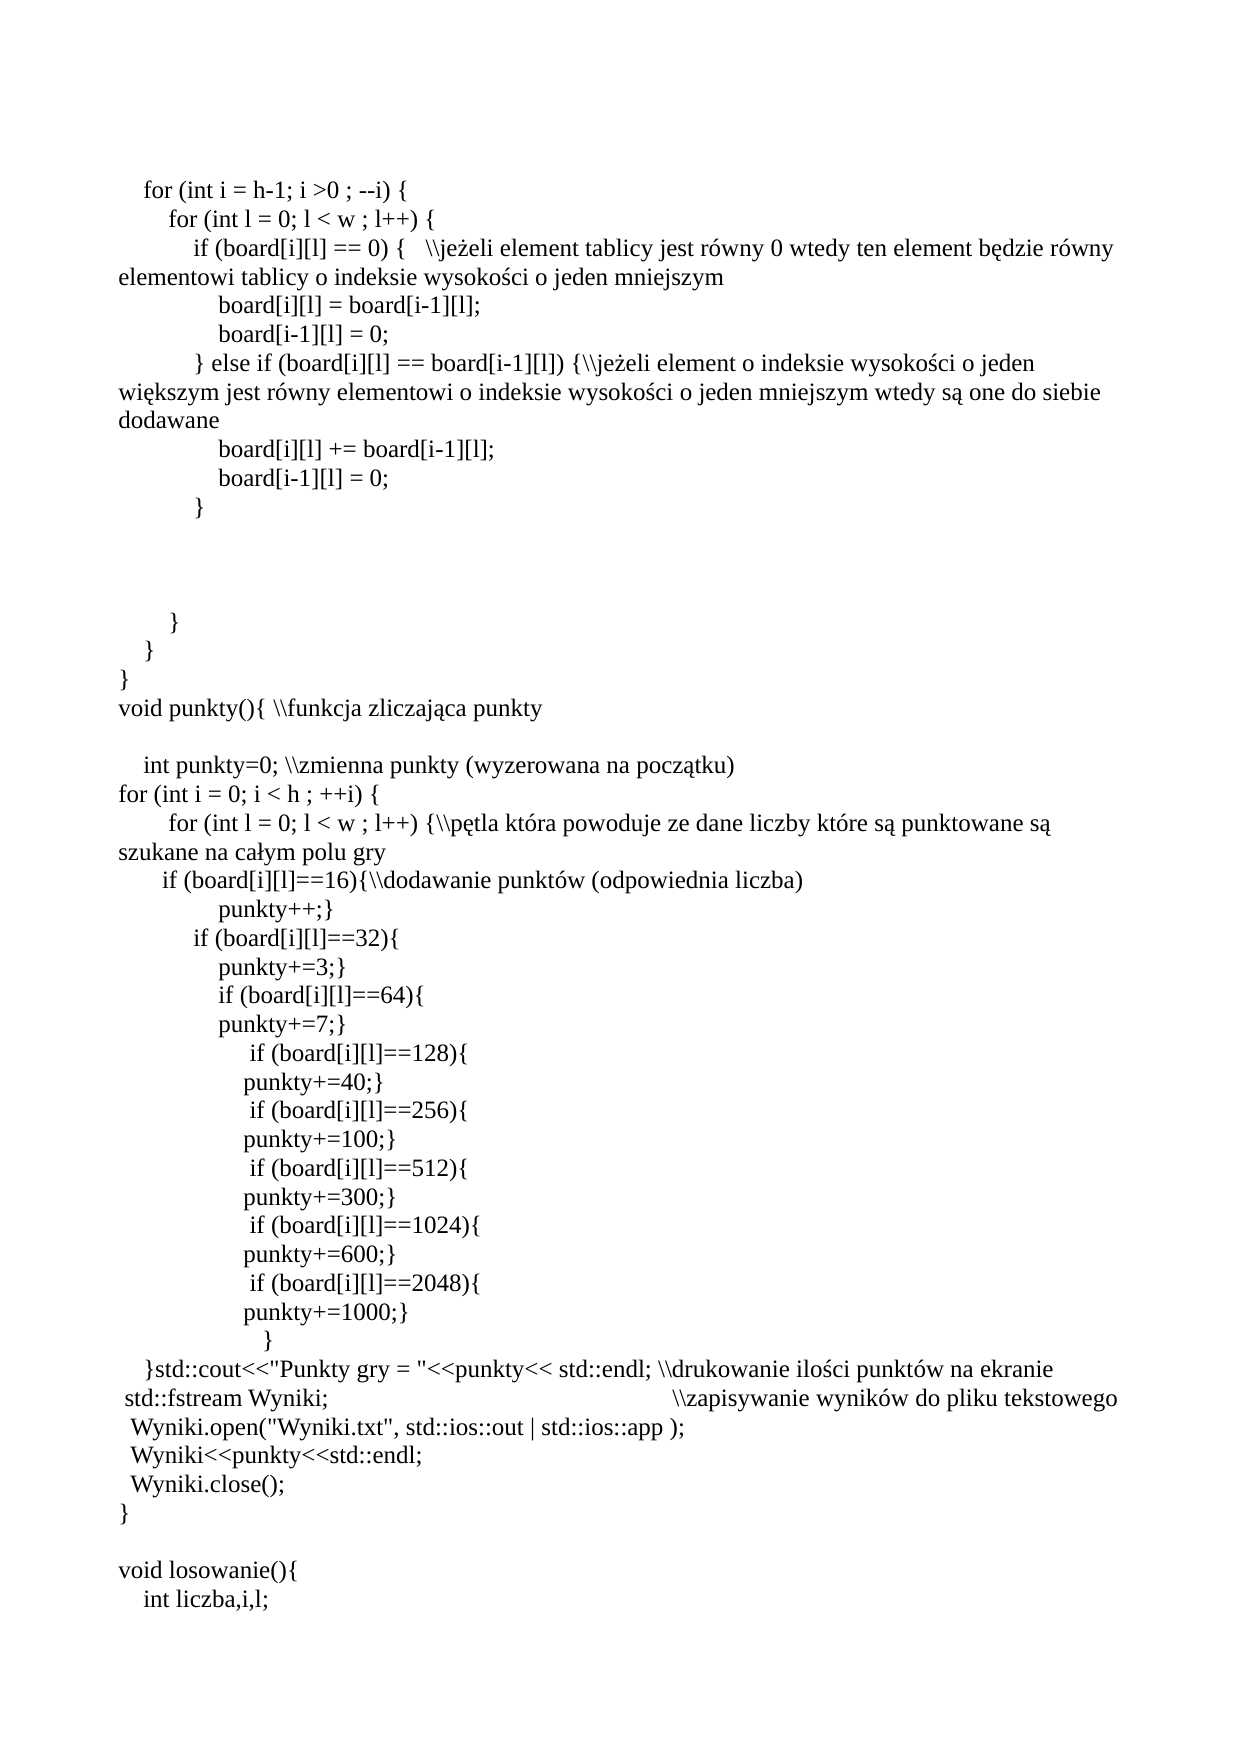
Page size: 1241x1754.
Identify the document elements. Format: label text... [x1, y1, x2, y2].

text }std::cout<<"Punkty gry = "<<punkty<< std::endl; \\drukowanie ilości punktów na ekranie [118, 1354, 1122, 1383]
text punkty+=3;} [118, 952, 1122, 981]
text for (int i = h-1; i >0 ; --i) { [118, 176, 1122, 204]
text board[i][l] += board[i-1][l]; [118, 434, 1122, 463]
text Wyniki.close(); [118, 1469, 1122, 1498]
text } [118, 664, 1122, 693]
text if (board[i][l]==64){ [118, 981, 1122, 1009]
text punkty+=100;} [118, 1124, 1122, 1153]
text for (int l = 0; l < w ; l++) {\\pętla która powoduje ze dane liczby które są punktowane są szukane na całym polu gry [118, 808, 1122, 866]
text board[i-1][l] = 0; [118, 319, 1122, 348]
text punkty+=300;} [118, 1182, 1122, 1211]
text if (board[i][l]==2048){ [118, 1268, 1122, 1297]
text void losowanie(){ [118, 1556, 1122, 1584]
text } [118, 1498, 1122, 1527]
text } [118, 492, 1122, 521]
text int liczba,i,l; [118, 1584, 1122, 1613]
text punkty+=600;} [118, 1239, 1122, 1268]
text std::fstream Wyniki; \\zapisywanie wyników do pliku tekstowego [118, 1383, 1122, 1412]
text int punkty=0; \\zmienna punkty (wyzerowana na początku) [118, 751, 1122, 779]
text board[i-1][l] = 0; [118, 463, 1122, 492]
text } [118, 1326, 1122, 1354]
text void punkty(){ \\funkcja zliczająca punkty [118, 693, 1122, 722]
text Wyniki<<punkty<<std::endl; [118, 1441, 1122, 1469]
text Wyniki.open("Wyniki.txt", std::ios::out | std::ios::app ); [118, 1412, 1122, 1441]
text for (int i = 0; i < h ; ++i) { [118, 779, 1122, 808]
text punkty+=7;} [118, 1009, 1122, 1038]
text } [118, 636, 1122, 664]
text if (board[i][l]==32){ [118, 923, 1122, 952]
text if (board[i][l]==1024){ [118, 1211, 1122, 1239]
text for (int l = 0; l < w ; l++) { [118, 204, 1122, 233]
text if (board[i][l] == 0) { \\jeżeli element tablicy jest równy 0 wtedy ten element będzie równy elementowi tablicy o indeksie wysokości o jeden mniejszym [118, 233, 1122, 291]
text punkty++;} [118, 894, 1122, 923]
text } [118, 607, 1122, 636]
text if (board[i][l]==16){\\dodawanie punktów (odpowiednia liczba) [118, 866, 1122, 894]
text if (board[i][l]==128){ [118, 1038, 1122, 1067]
text if (board[i][l]==512){ [118, 1153, 1122, 1182]
text punkty+=1000;} [118, 1297, 1122, 1326]
text } else if (board[i][l] == board[i-1][l]) {\\jeżeli element o indeksie wysokości o jeden większym jest równy elementowi o indeksie wysokości o jeden mniejszym wtedy są one do siebie dodawane [118, 348, 1122, 434]
text punkty+=40;} [118, 1067, 1122, 1096]
text board[i][l] = board[i-1][l]; [118, 291, 1122, 319]
text if (board[i][l]==256){ [118, 1096, 1122, 1124]
